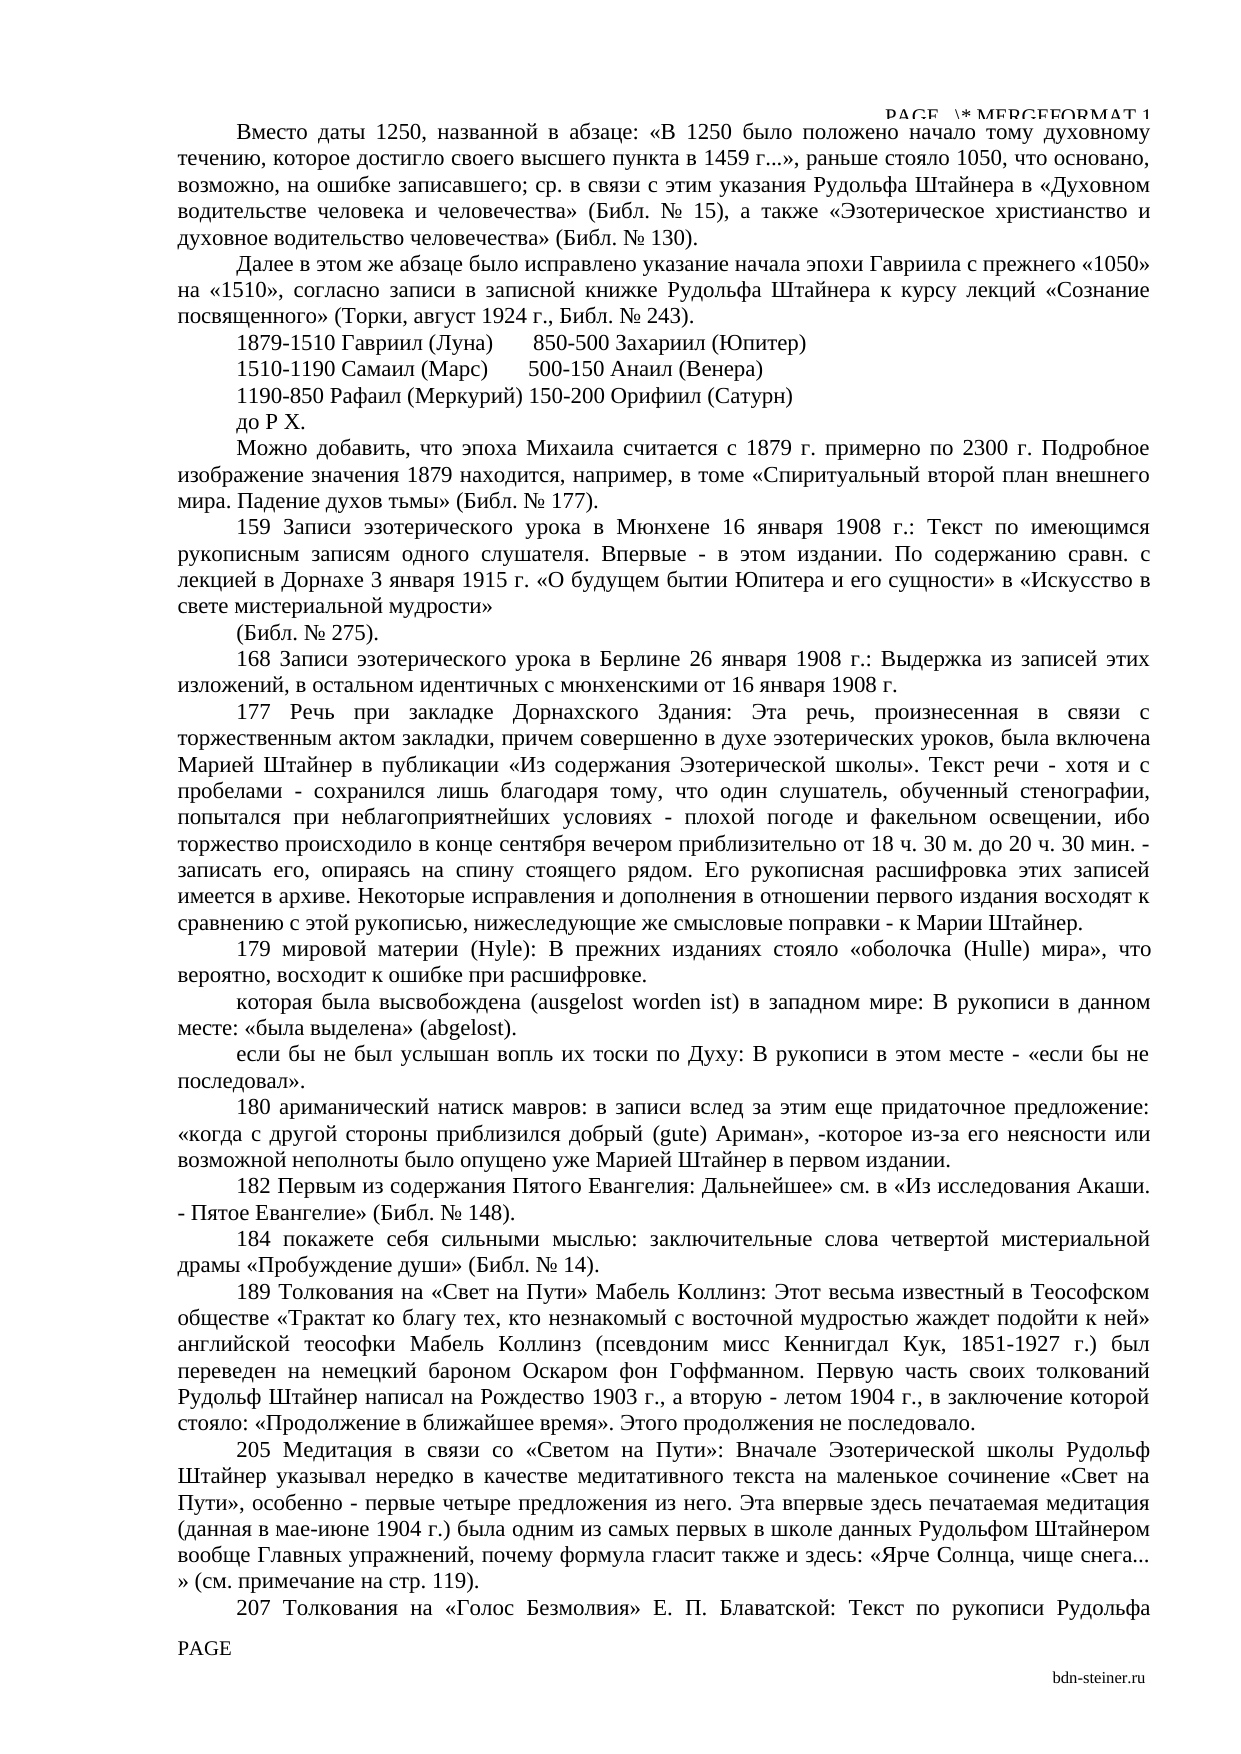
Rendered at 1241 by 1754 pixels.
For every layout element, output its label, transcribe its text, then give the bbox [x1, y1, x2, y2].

text которая была высвобождена (ausgelost worden ist) в западном мире: В рукописи в данном месте: «была выделена» (abgelost). [177, 988, 1152, 1041]
text 180 ариманический натиск мавров: в записи вслед за этим еще придаточное предложение: «когда с другой стороны приблизился добрый (gute) Ариман», -которое из-за его неясности или возможной неполноты было опущено уже Марией Штайнер в первом издании. [177, 1093, 1152, 1172]
text 1879-1510 Гавриил (Луна) 850-500 Захариил (Юпитер) [177, 329, 1152, 355]
text Вместо даты 1250, названной в абзаце: «В 1250 было положено начало тому духовному течению, которое достигло своего высшего пункта в 1459 г...», раньше стояло 1050, что основано, возможно, на ошибке записавшего; ср. в связи с этим указания Рудольфа Штайнера в «Духовном водительстве человека и человечества» (Библ. № 15), а также «Эзотерическое христианство и духовное водительство человечества» (Библ. № 130). [177, 118, 1152, 250]
text 177 Речь при закладке Дорнахского Здания: Эта речь, произнесенная в связи с торжественным актом закладки, причем совершенно в духе эзотерических уроков, была включена Марией Штайнер в публикации «Из содержания Эзотерической школы». Текст речи - хотя и с пробелами - сохранился лишь благодаря тому, что один слушатель, обученный стенографии, попытался при неблагоприятнейших условиях - плохой погоде и факельном освещении, ибо торжество происходило в конце сентября вечером приблизительно от 18 ч. 30 м. до 20 ч. 30 мин. -записать его, опираясь на спину стоящего рядом. Его рукописная расшифровка этих записей имеется в архиве. Некоторые исправления и дополнения в отношении первого издания восходят к сравнению с этой рукописью, нижеследующие же смысловые поправки - к Марии Штайнер. [177, 698, 1152, 935]
text если бы не был услышан вопль их тоски по Духу: В рукописи в этом месте - «если бы не последовал». [177, 1041, 1152, 1093]
text 184 покажете себя сильными мыслью: заключительные слова четвертой мистериальной драмы «Пробуждение души» (Библ. № 14). [177, 1225, 1152, 1278]
text 159 Записи эзотерического урока в Мюнхене 16 января 1908 г.: Текст по имеющимся рукописным записям одного слушателя. Впервые - в этом издании. По содержанию сравн. с лекцией в Дорнахе 3 января 1915 г. «О будущем бытии Юпитера и его сущности» в «Искусство в свете мистериальной мудрости» [177, 513, 1152, 619]
text 179 мировой материи (Hyle): В прежних изданиях стояло «оболочка (Hulle) мира», что вероятно, восходит к ошибке при расшифровке. [177, 935, 1152, 988]
text Можно добавить, что эпоха Михаила считается с 1879 г. примерно по 2300 г. Подробное изображение значения 1879 находится, например, в томе «Спиритуальный второй план внешнего мира. Падение духов тьмы» (Библ. № 177). [177, 434, 1152, 513]
text 189 Толкования на «Свет на Пути» Мабель Коллинз: Этот весьма известный в Теософском обществе «Трактат ко благу тех, кто незнакомый с восточной мудростью жаждет подойти к ней» английской теософки Мабель Коллинз (псевдоним мисс Кеннигдал Кук, 1851-1927 г.) был переведен на немецкий бароном Оскаром фон Гоффманном. Первую часть своих толкований Рудольф Штайнер написал на Рождество 1903 г., а вторую - летом 1904 г., в заключение которой стояло: «Продолжение в ближайшее время». Этого продолжения не последовало. [177, 1278, 1152, 1436]
text 182 Первым из содержания Пятого Евангелия: Дальнейшее» см. в «Из исследования Акаши. - Пятое Евангелие» (Библ. № 148). [177, 1172, 1152, 1225]
text 168 Записи эзотерического урока в Берлине 26 января 1908 г.: Выдержка из записей этих изложений, в остальном идентичных с мюнхенскими от 16 января 1908 г. [177, 645, 1152, 698]
text Далее в этом же абзаце было исправлено указание начала эпохи Гавриила с прежнего «1050» на «1510», согласно записи в записной книжке Рудольфа Штайнера к курсу лекций «Сознание посвященного» (Торки, август 1924 г., Библ. № 243). [177, 250, 1152, 329]
text 207 Толкования на «Голос Безмолвия» Е. П. Блаватской: Текст по рукописи Рудольфа [177, 1594, 1152, 1620]
text 1510-1190 Самаил (Марс) 500-150 Анаил (Венера) [177, 355, 1152, 382]
text (Библ. № 275). [177, 619, 1152, 645]
text до P X. [177, 408, 1152, 434]
text 1190-850 Рафаил (Меркурий) 150-200 Орифиил (Сатурн) [177, 382, 1152, 408]
text 205 Медитация в связи со «Светом на Пути»: Вначале Эзотерической школы Рудольф Штайнер указывал нередко в качестве медитативного текста на маленькое сочинение «Свет на Пути», особенно - первые четыре предложения из него. Эта впервые здесь печатаемая медитация (данная в мае-июне 1904 г.) была одним из самых первых в школе данных Рудольфом Штайнером вообще Главных упражнений, почему формула гласит также и здесь: «Ярче Солнца, чище снега... » (см. примечание на стр. 119). [177, 1436, 1152, 1594]
